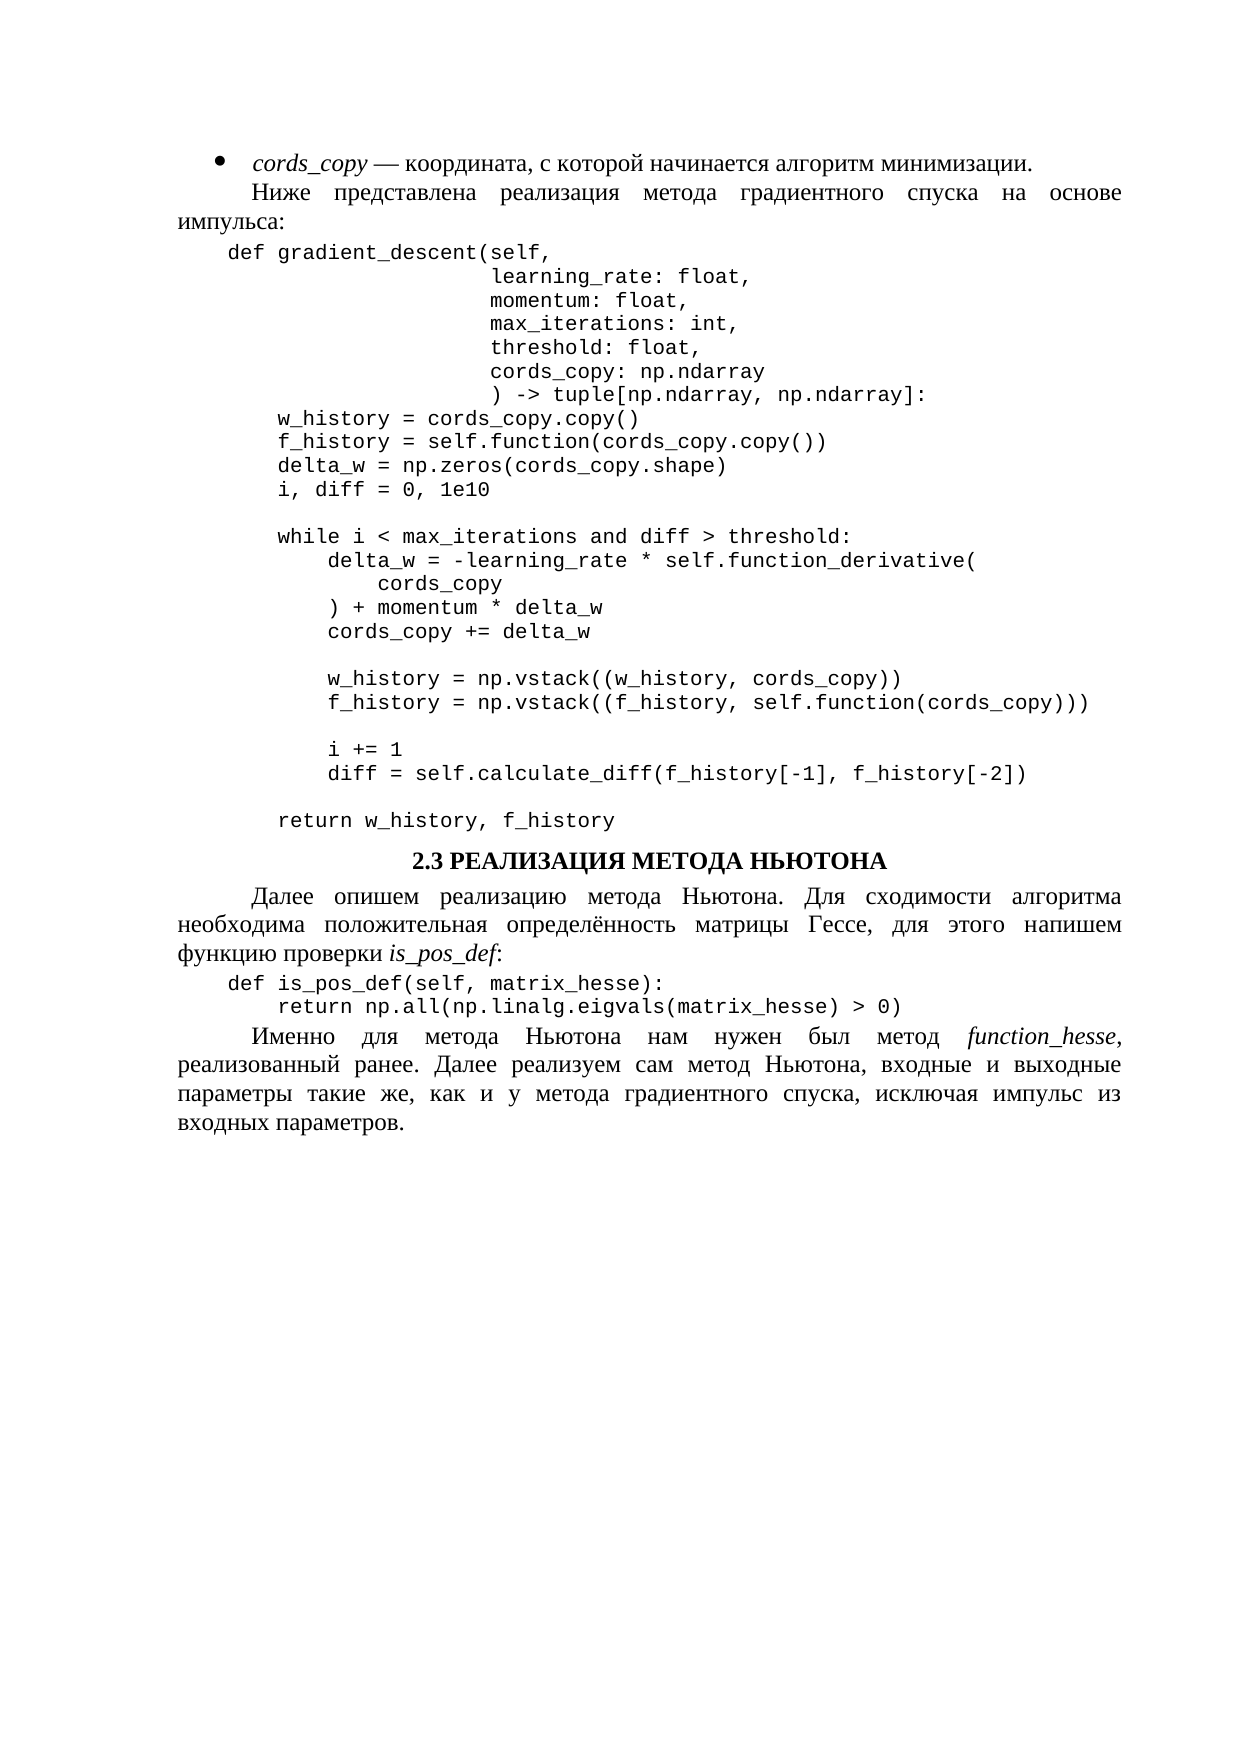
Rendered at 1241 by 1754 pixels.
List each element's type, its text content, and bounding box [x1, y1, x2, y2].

list Именно для метода Ньютона нам нужен был метод function_hesse, реализованный ранее. Далее реализуем сам метод Ньютона, входные и выходные параметры такие же, как и у метода градиентного спуска, исключая импульс из входных параметров. [177, 967, 1122, 1136]
text Далее опишем реализацию метода Ньютона. Для сходимости алгоритма необходима положительная определённость матрицы Гессе, для этого напишем функцию проверки is_pos_def: [177, 881, 1122, 967]
text 2.3 Реализация метода ньютона [177, 235, 1122, 874]
list cords_copy — координата, с которой начинается алгоритм минимизации. [215, 148, 1122, 177]
text Ниже представлена реализация метода градиентного спуска на основе импульса: [177, 177, 1122, 235]
